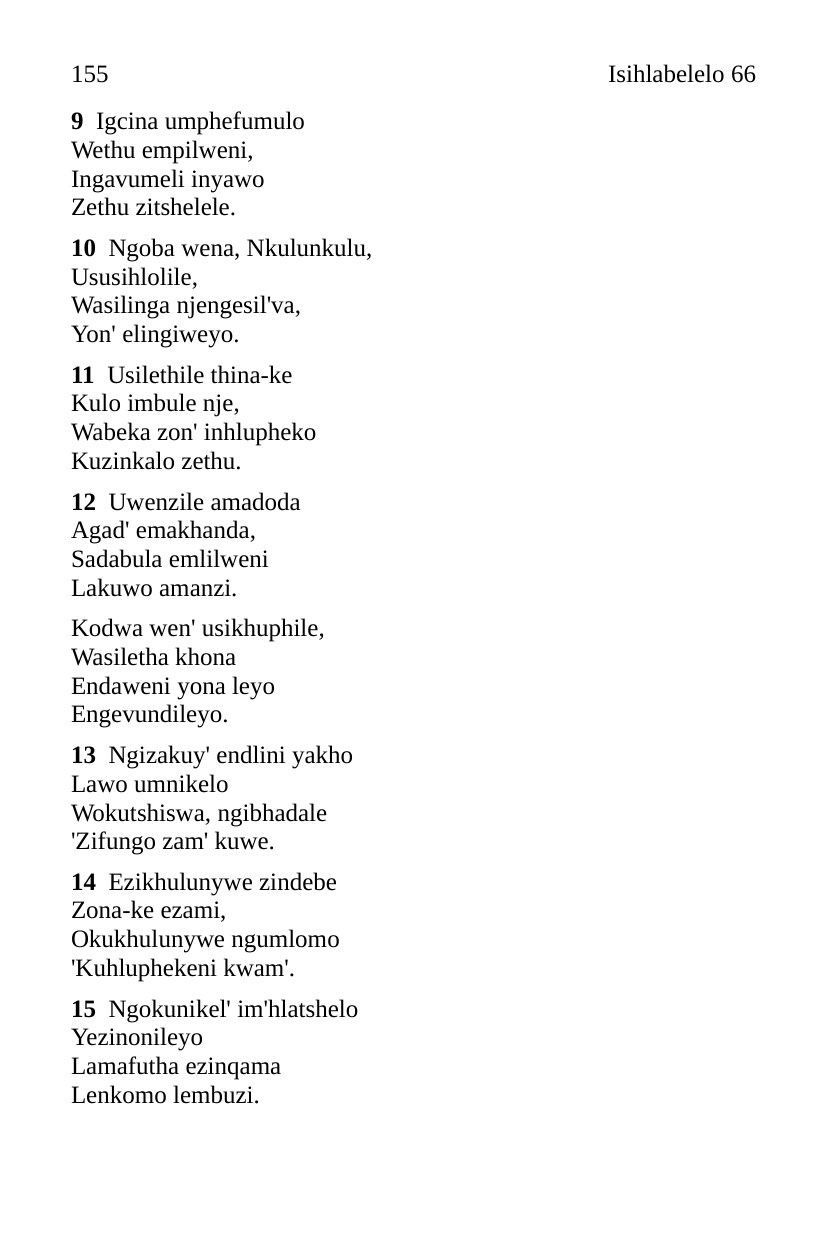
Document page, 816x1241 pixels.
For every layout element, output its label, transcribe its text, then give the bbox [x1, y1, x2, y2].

text Wasilinga njengesil'va, [71, 291, 756, 319]
text Endaweni yona leyo [71, 671, 756, 699]
text 'Kuhluphekeni kwam'. [71, 953, 756, 982]
text Wasiletha khona [71, 642, 756, 671]
text Wabeka zon' inhlupheko [71, 417, 756, 446]
text Ususihlolile, [71, 262, 756, 291]
text Zethu zitshelele. [71, 192, 756, 221]
text Yezinonileyo [71, 1022, 756, 1051]
text Engevundileyo. [71, 699, 756, 728]
text Kodwa wen' usikhuphile, [71, 613, 756, 642]
text 10 Ngoba wena, Nkulunkulu, [71, 233, 756, 262]
text 9 Igcina umphefumulo [71, 106, 756, 135]
text Sadabula emlilweni [71, 544, 756, 573]
text Lamafutha ezinqama [71, 1051, 756, 1080]
text Wokutshiswa, ngibhadale [71, 798, 756, 826]
text Kulo imbule nje, [71, 388, 756, 417]
text Agad' emakhanda, [71, 515, 756, 544]
text 14 Ezikhulunywe zindebe [71, 867, 756, 896]
text 'Zifungo zam' kuwe. [71, 826, 756, 855]
text Zona-ke ezami, [71, 896, 756, 924]
text 11 Usilethile thina-ke [71, 360, 756, 388]
text Kuzinkalo zethu. [71, 446, 756, 475]
text 12 Uwenzile amadoda [71, 487, 756, 515]
text Wethu empilweni, [71, 135, 756, 164]
text Ingavumeli inyawo [71, 164, 756, 192]
text Lenkomo lembuzi. [71, 1080, 756, 1109]
text Lakuwo amanzi. [71, 573, 756, 602]
text 13 Ngizakuy' endlini yakho [71, 740, 756, 769]
text Yon' elingiweyo. [71, 319, 756, 348]
text Okukhulunywe ngumlomo [71, 924, 756, 953]
text 15 Ngokunikel' im'hlatshelo [71, 994, 756, 1022]
text Lawo umnikelo [71, 769, 756, 798]
